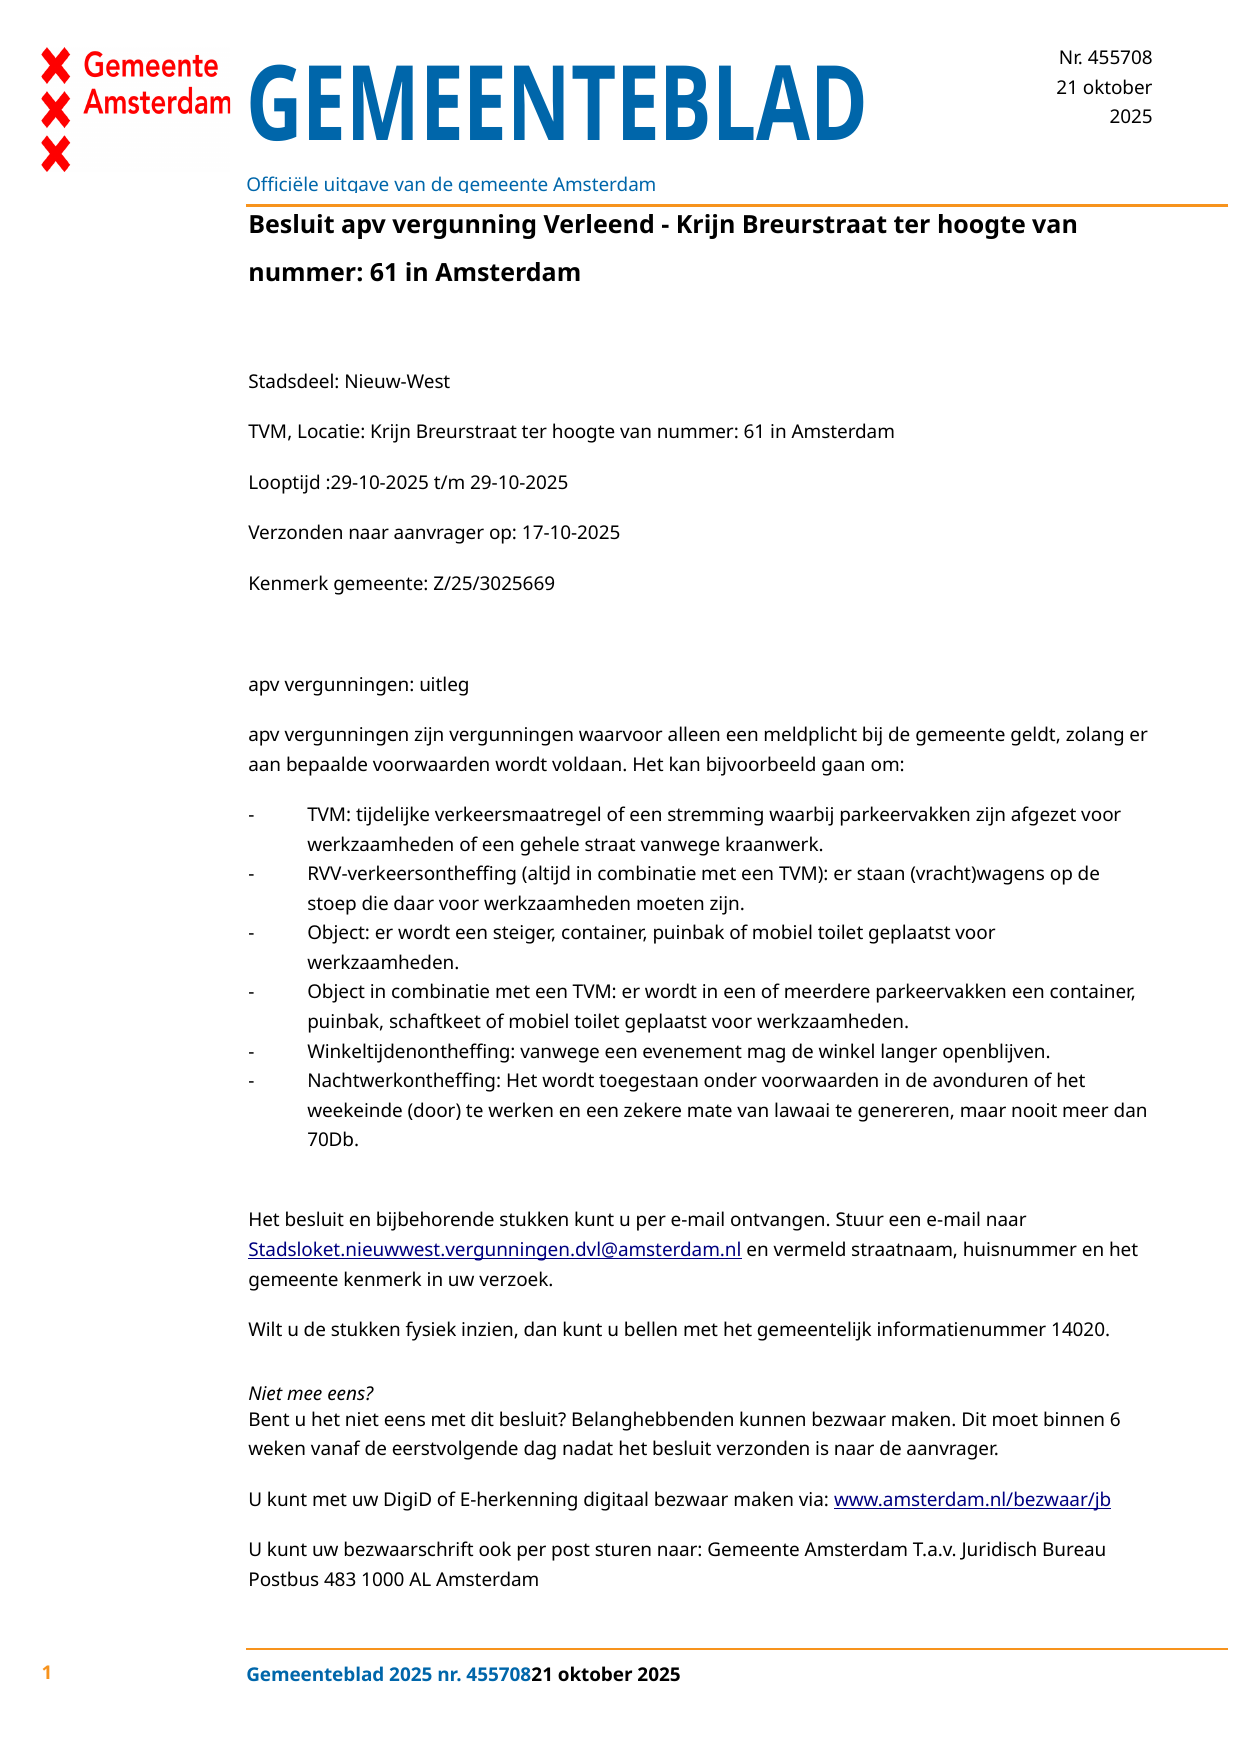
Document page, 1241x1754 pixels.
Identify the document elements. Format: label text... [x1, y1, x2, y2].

list Object in combinatie met een TVM: er wordt in een of meerdere parkeervakken een container, puinbak, schaftkeet of mobiel toilet geplaatst voor werkzaamheden. [248, 979, 1152, 1034]
text Kenmerk gemeente: Z/25/3025669 [248, 570, 1152, 596]
text Niet mee eens? [248, 1380, 1152, 1406]
list RVV-verkeersontheffing (altijd in combinatie met een TVM): er staan (vracht)wagens op de stoep die daar voor werkzaamheden moeten zijn. [248, 860, 1152, 916]
text Het besluit en bijbehorende stukken kunt u per e-mail ontvangen. Stuur een e-mail naar Stadsloket.nieuwwest.vergunningen.dvl@amsterdam.nl en vermeld straatnaam, huisnummer en het gemeente kenmerk in uw verzoek. [248, 1207, 1152, 1292]
text Looptijd :29-10-2025 t/m 29-10-2025 [248, 469, 1152, 495]
text U kunt uw bezwaarschrift ook per post sturen naar: Gemeente Amsterdam T.a.v. Juridisch Bureau Postbus 483 1000 AL Amsterdam [248, 1536, 1152, 1592]
list TVM: tijdelijke verkeersmaatregel of een stremming waarbij parkeervakken zijn afgezet voor werkzaamheden of een gehele straat vanwege kraanwerk. [248, 801, 1152, 857]
list Winkeltijdenontheffing: vanwege een evenement mag de winkel langer openblijven. [248, 1038, 1152, 1064]
text Bent u het niet eens met dit besluit? Belanghebbenden kunnen bezwaar maken. Dit moet binnen 6 weken vanaf de eerstvolgende dag nadat het besluit verzonden is naar de aanvrager. [248, 1406, 1152, 1461]
text Besluit apv vergunning Verleend - Krijn Breurstraat ter hoogte van nummer: 61 in Amsterdam [248, 207, 1152, 288]
text U kunt met uw DigiD of E-herkenning digitaal bezwaar maken via: www.amsterdam.nl/bezwaar/jb [248, 1486, 1152, 1512]
list Nachtwerkontheffing: Het wordt toegestaan onder voorwaarden in de avonduren of het weekeinde (door) te werken en een zekere mate van lawaai te genereren, maar nooit meer dan 70Db. [248, 1067, 1152, 1152]
list Object: er wordt een steiger, container, puinbak of mobiel toilet geplaatst voor werkzaamheden. [248, 919, 1152, 975]
text Wilt u de stukken fysiek inzien, dan kunt u bellen met het gemeentelijk informatienummer 14020. [248, 1316, 1152, 1342]
text TVM, Locatie: Krijn Breurstraat ter hoogte van nummer: 61 in Amsterdam [248, 419, 1152, 444]
text Verzonden naar aanvrager op: 17-10-2025 [248, 519, 1152, 545]
picture [41, 47, 231, 172]
text Stadsdeel: Nieuw-West [248, 368, 1152, 394]
text apv vergunningen: uitleg [248, 671, 1152, 697]
text apv vergunningen zijn vergunningen waarvoor alleen een meldplicht bij de gemeente geldt, zolang er aan bepaalde voorwaarden wordt voldaan. Het kan bijvoorbeeld gaan om: [248, 721, 1152, 777]
